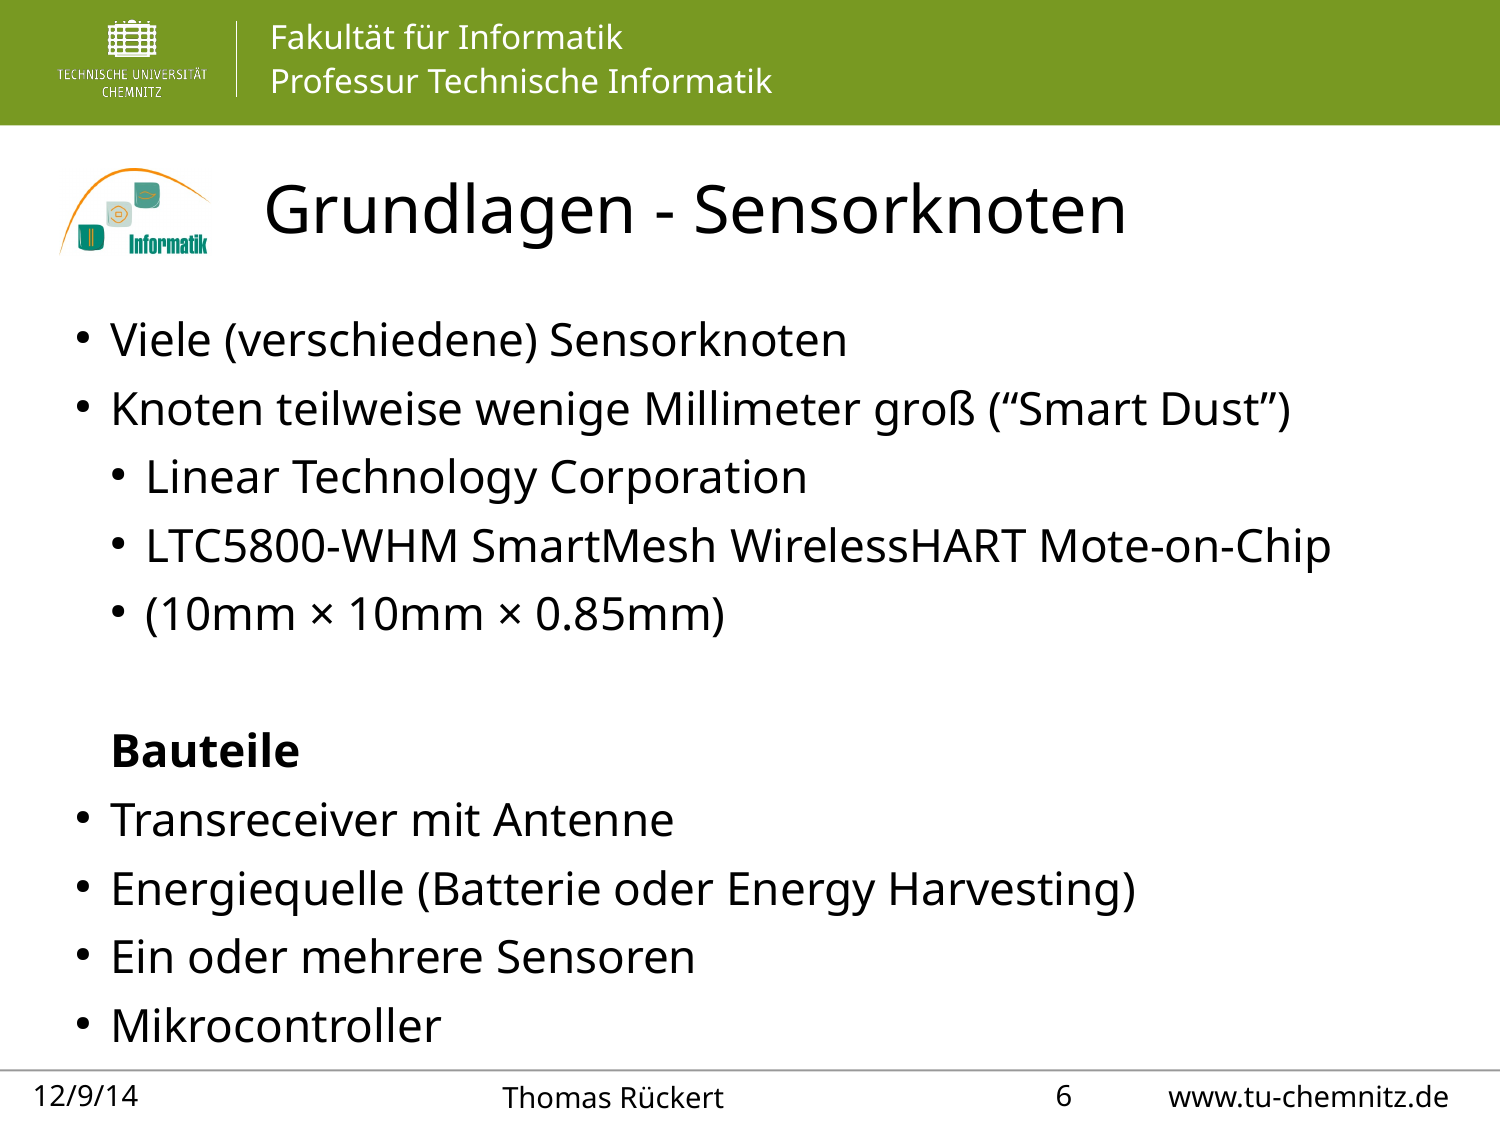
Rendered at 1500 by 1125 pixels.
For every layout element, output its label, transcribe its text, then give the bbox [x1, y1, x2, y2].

title Grundlagen - Sensorknoten [248, 159, 1459, 271]
footer Thomas Rückert [360, 1069, 750, 1125]
slide_number 12/9/14 [17, 1069, 356, 1125]
slide_number [750, 1069, 1088, 1125]
picture [25, 0, 239, 130]
text_box Viele (verschiedene) Sensorknoten Knoten teilweise wenige Millimeter groß (“Smart Dust”) Linear Technology Corporation LTC5800-WHM SmartMesh WirelessHART Mote-on-Chip (10mm × 10mm × 0.85mm) Bauteile Transreceiver mit Antenne Energiequelle (Batterie oder Energy Harvesting) Ein oder mehrere Sensoren Mikrocontroller [60, 299, 1459, 967]
picture [59, 168, 212, 256]
